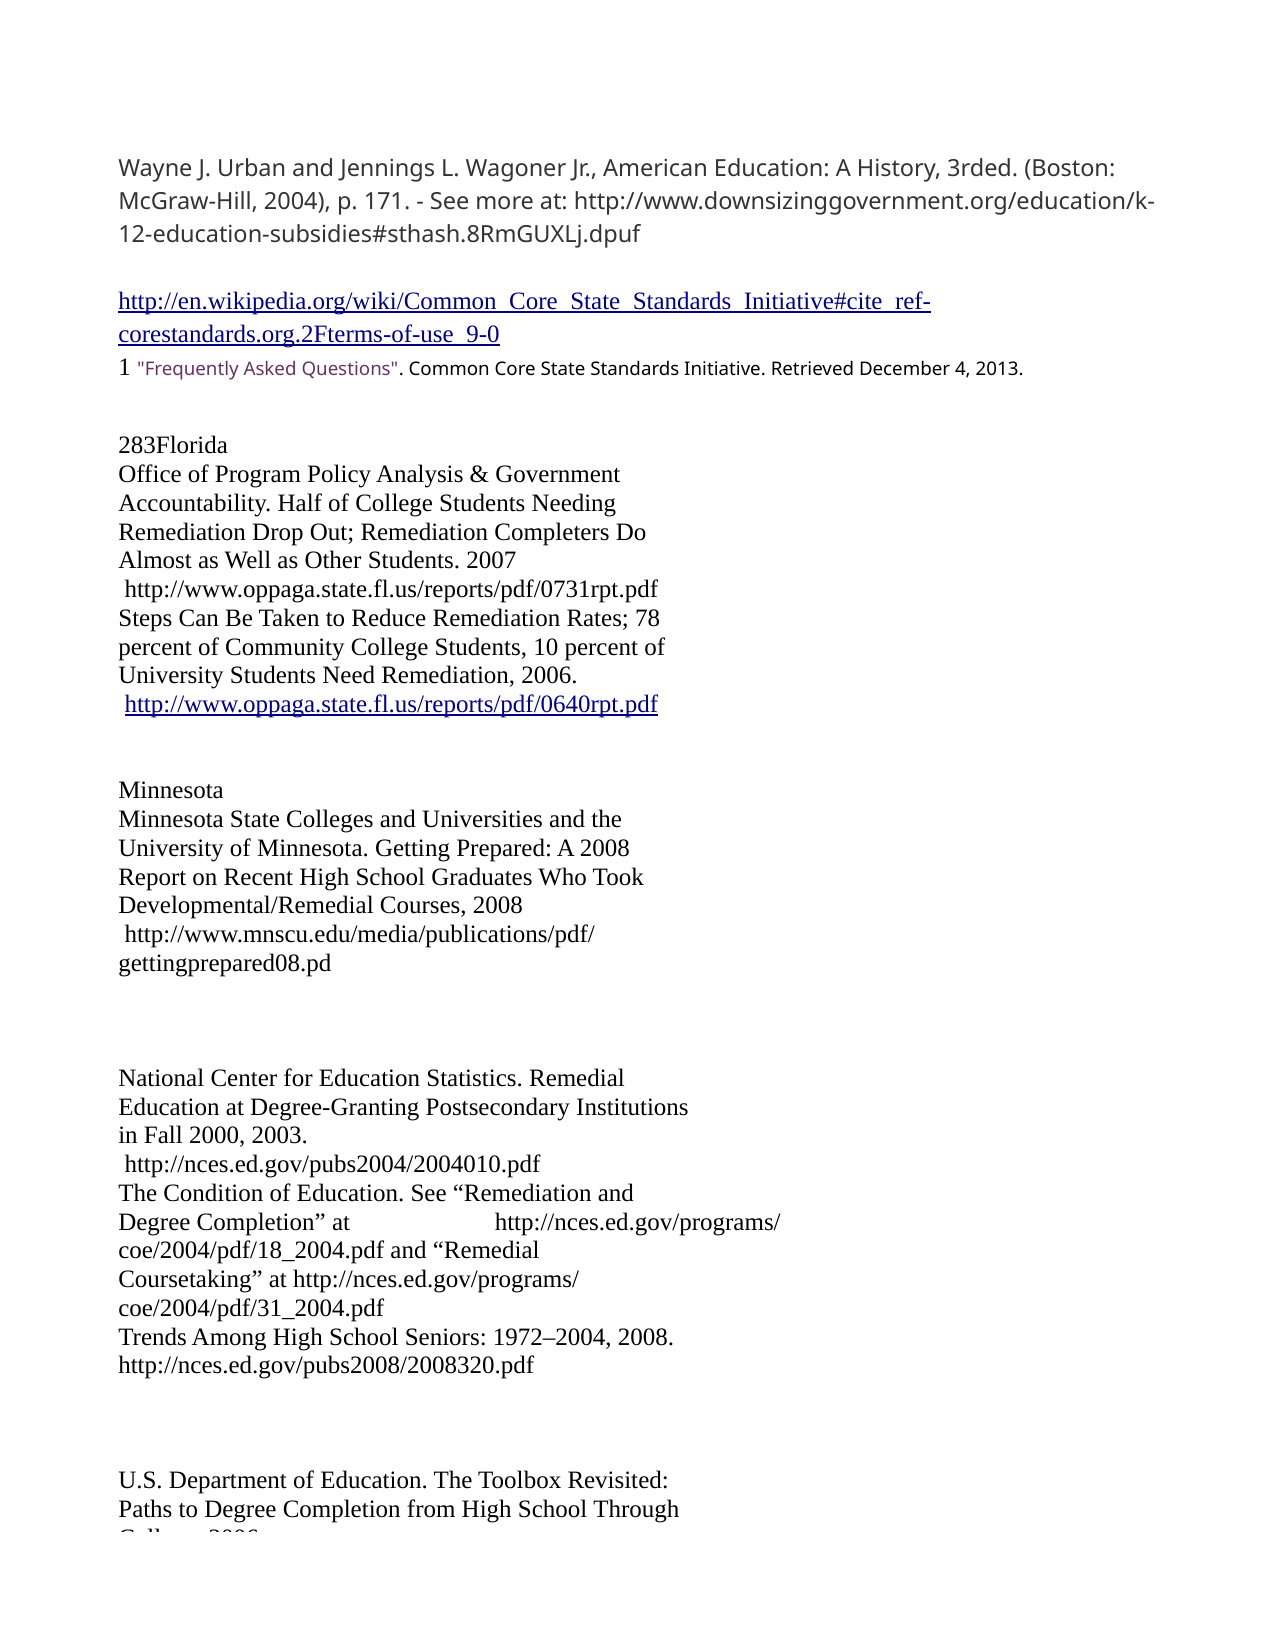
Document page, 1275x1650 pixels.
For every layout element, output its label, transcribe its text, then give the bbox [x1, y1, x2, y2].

text Wayne J. Urban and Jennings L. Wagoner Jr., American Education: A History, 3rded. (Boston: McGraw-Hill, 2004), p. 171. - See more at: http://www.downsizinggovernment.org/education/k-12-education-subsidies#sthash.8RmGUXLj.dpuf [118, 151, 1157, 249]
text http://en.wikipedia.org/wiki/Common_Core_State_Standards_Initiative#cite_ref-corestandards.org.2Fterms-of-use_9-0 [118, 282, 1157, 348]
text 1 "Frequently Asked Questions". Common Core State Standards Initiative. Retrieved December 4, 2013. [118, 348, 1157, 381]
